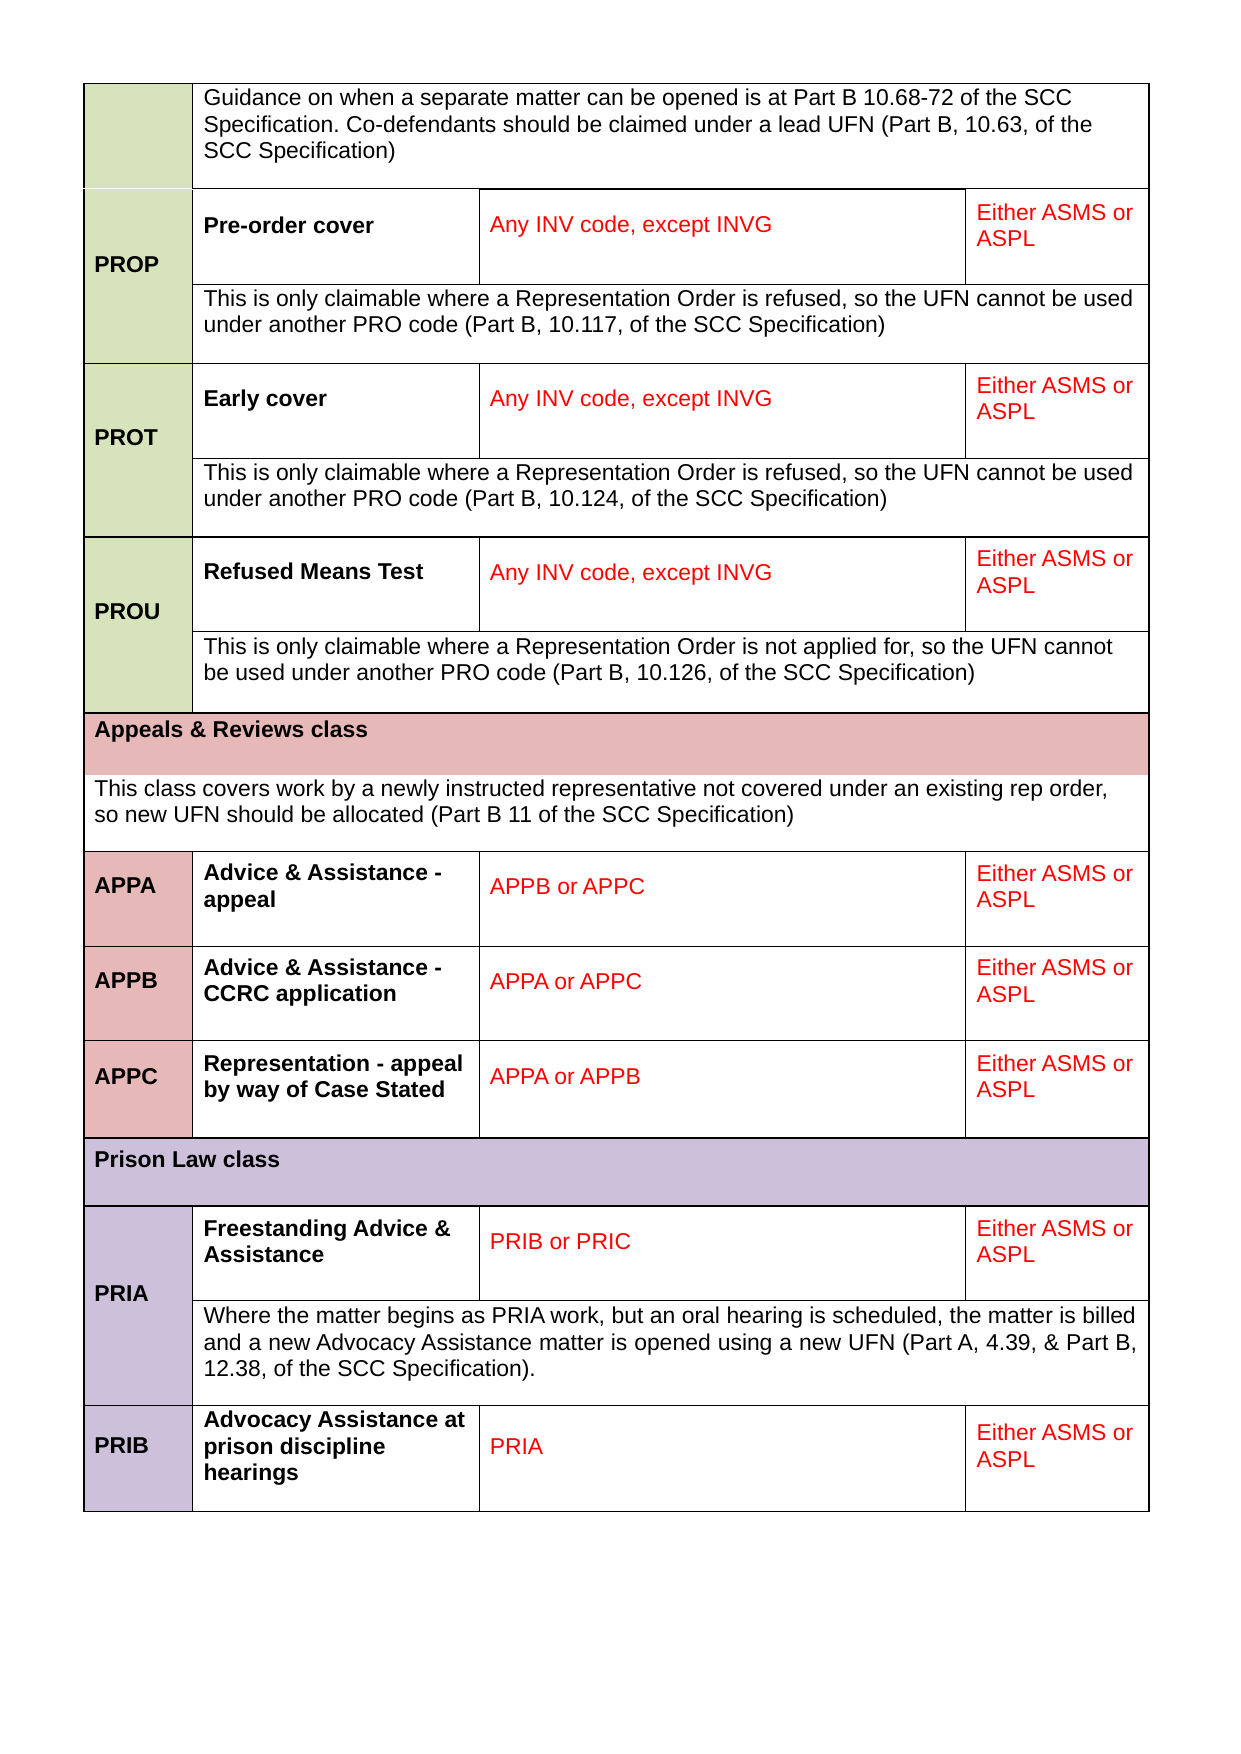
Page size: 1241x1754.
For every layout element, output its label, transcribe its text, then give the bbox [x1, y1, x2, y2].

table_cell This is only claimable where a Representation Order is refused, so the UFN cannot be used under another PRO code (Part B, 10.117, of the SCC Specification) [193, 285, 1148, 363]
table_header PROP [85, 189, 193, 363]
table_cell APPB [85, 947, 192, 1040]
table_cell APPA or APPC [480, 947, 965, 1040]
table_cell Guidance on when a separate matter can be opened is at Part B 10.68-72 of the SCC Specification. Co-defendants should be claimed under a lead UFN (Part B, 10.63, of the SCC Specification) [193, 84, 1148, 188]
table_cell Either ASMS or ASPL [966, 852, 1148, 946]
table_cell Advice & Assistance - appeal [193, 852, 479, 946]
table_cell PRIB [85, 1406, 192, 1511]
table_cell PROT [85, 364, 192, 536]
table_cell PRIA [480, 1406, 965, 1511]
table_cell Either ASMS or ASPL [966, 947, 1148, 1040]
table_cell APPA or APPB [480, 1041, 965, 1137]
table_cell APPC [85, 1041, 192, 1137]
table_cell Any INV code, except INVG [480, 538, 965, 631]
table_cell This is only claimable where a Representation Order is not applied for, so the UFN cannot be used under another PRO code (Part B, 10.126, of the SCC Specification) [193, 632, 1148, 712]
table_cell Any INV code, except INVG [480, 364, 965, 458]
table_cell Either ASMS or ASPL [966, 1406, 1148, 1511]
table_cell APPA [85, 852, 192, 946]
table_cell Either ASMS or ASPL [966, 1041, 1148, 1137]
table_cell [85, 84, 192, 188]
table_cell Where the matter begins as PRIA work, but an oral hearing is scheduled, the matter is billed and a new Advocacy Assistance matter is opened using a new UFN (Part A, 4.39, & Part B, 12.38, of the SCC Specification). [193, 1301, 1148, 1405]
table_cell Representation - appeal by way of Case Stated [193, 1041, 479, 1137]
table_cell This is only claimable where a Representation Order is refused, so the UFN cannot be used under another PRO code (Part B, 10.124, of the SCC Specification) [193, 459, 1148, 536]
table_cell Appeals & Reviews class [85, 714, 1148, 770]
table_cell PROU [85, 538, 192, 712]
table_cell PRIB or PRIC [480, 1207, 965, 1300]
table_header Any INV code, except INVG [480, 190, 965, 284]
table_cell APPB or APPC [480, 852, 965, 946]
table_header Pre-order cover [193, 189, 479, 284]
table_cell Advocacy Assistance at prison discipline hearings [193, 1406, 479, 1511]
table_cell Either ASMS or ASPL [966, 1207, 1148, 1300]
table_cell This class covers work by a newly instructed representative not covered under an existing rep order, so new UFN should be allocated (Part B 11 of the SCC Specification) [85, 775, 1148, 851]
table_cell Prison Law class [85, 1139, 1148, 1205]
table_header Either ASMS or ASPL [966, 189, 1148, 284]
table_cell Refused Means Test [193, 538, 479, 631]
table_cell Early cover [193, 364, 479, 458]
table_cell Freestanding Advice & Assistance [193, 1207, 479, 1300]
table_cell PRIA [85, 1207, 192, 1405]
table_cell Either ASMS or ASPL [966, 364, 1148, 458]
table_cell Either ASMS or ASPL [966, 538, 1148, 631]
table_cell Advice & Assistance - CCRC application [193, 947, 479, 1040]
